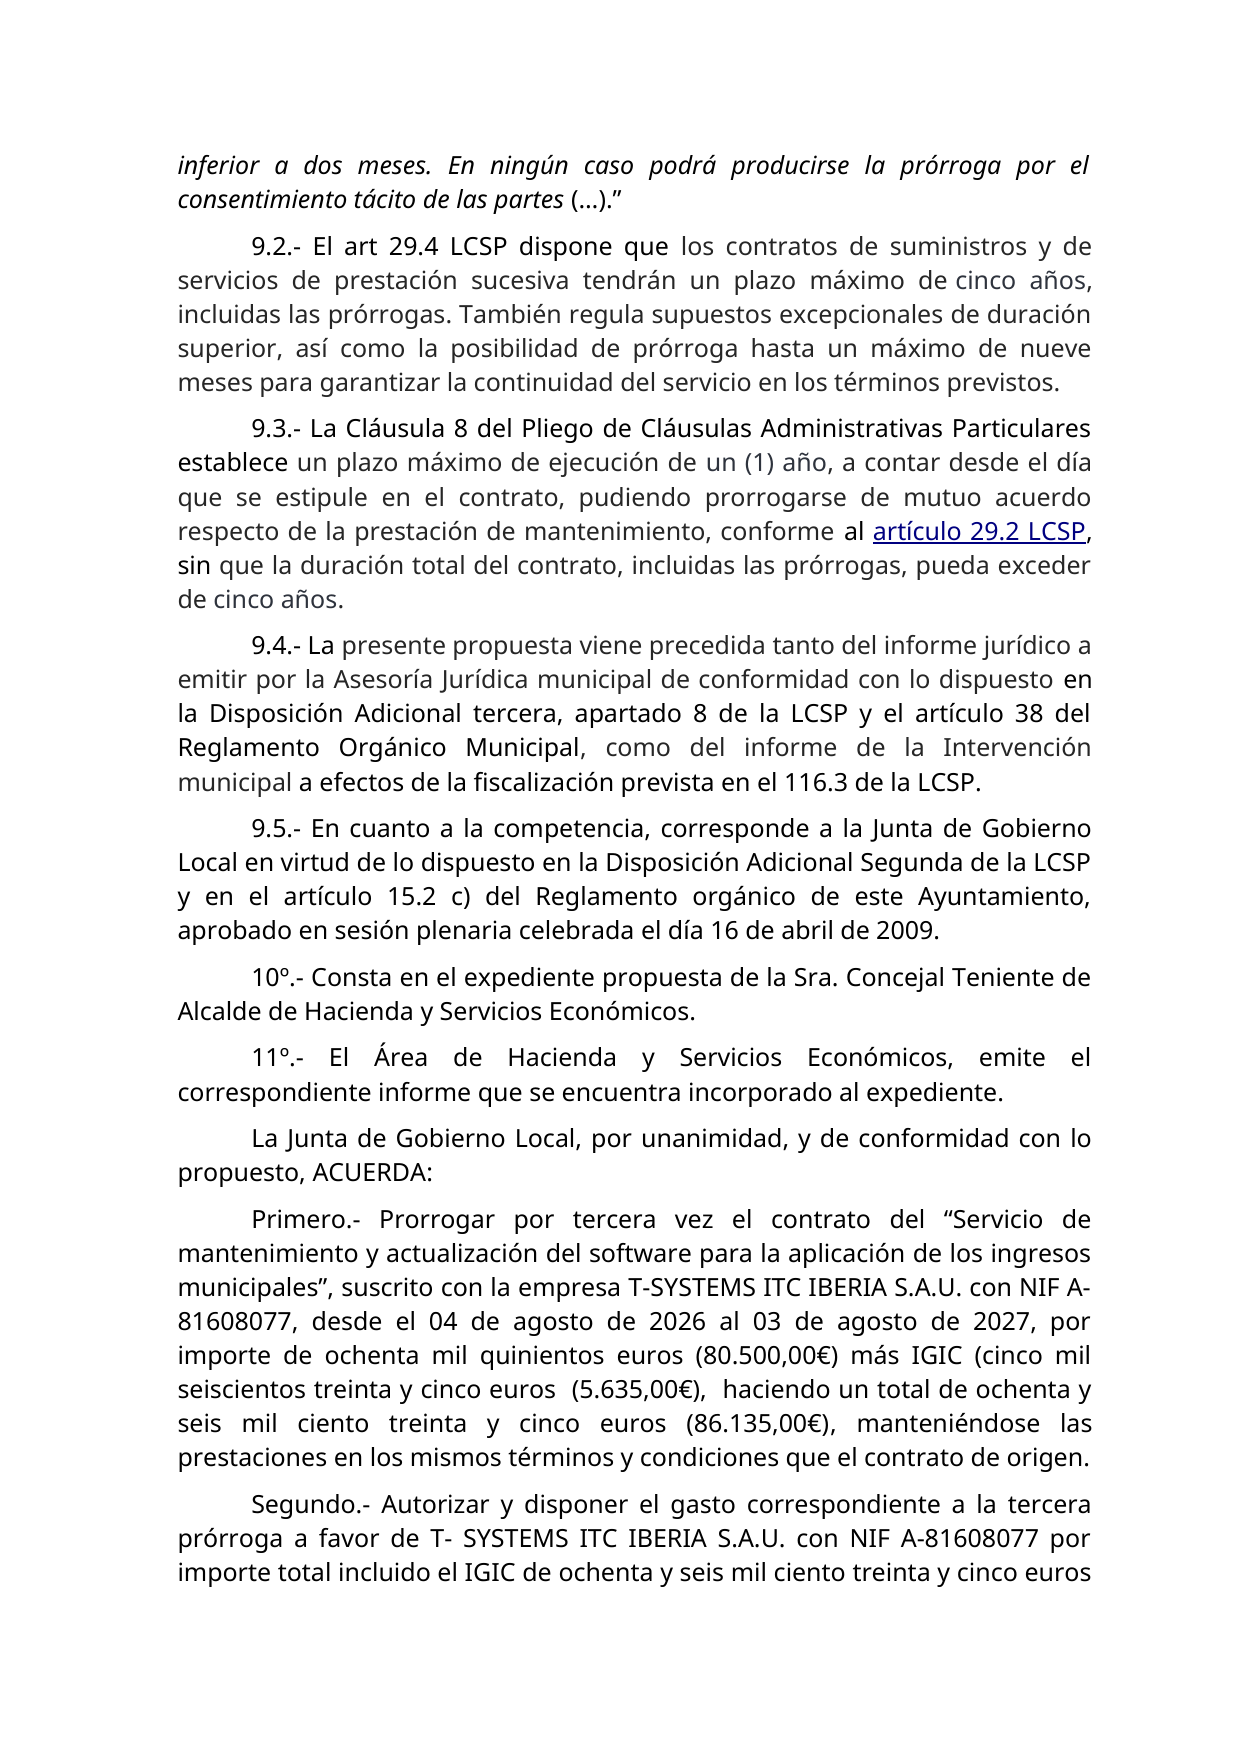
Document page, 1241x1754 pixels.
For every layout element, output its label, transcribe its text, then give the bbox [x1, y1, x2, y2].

text Primero.- Prorrogar por tercera vez el contrato del “Servicio de mantenimiento y actualización del software para la aplicación de los ingresos municipales”, suscrito con la empresa T-SYSTEMS ITC IBERIA S.A.U. con NIF A-81608077, desde el 04 de agosto de 2026 al 03 de agosto de 2027, por importe de ochenta mil quinientos euros (80.500,00€) más IGIC (cinco mil seiscientos treinta y cinco euros (5.635,00€), haciendo un total de ochenta y seis mil ciento treinta y cinco euros (86.135,00€), manteniéndose las prestaciones en los mismos términos y condiciones que el contrato de origen. [177, 1201, 1093, 1474]
text 9.3.- La Cláusula 8 del Pliego de Cláusulas Administrativas Particulares establece un plazo máximo de ejecución de un (1) año, a contar desde el día que se estipule en el contrato, pudiendo prorrogarse de mutuo acuerdo respecto de la prestación de mantenimiento, conforme al artículo 29.2 LCSP, sin que la duración total del contrato, incluidas las prórrogas, pueda exceder de cinco años. [177, 411, 1093, 615]
text 10º.- Consta en el expediente propuesta de la Sra. Concejal Teniente de Alcalde de Hacienda y Servicios Económicos. [177, 959, 1093, 1028]
text 11º.- El Área de Hacienda y Servicios Económicos, emite el correspondiente informe que se encuentra incorporado al expediente. [177, 1040, 1093, 1108]
text La Junta de Gobierno Local, por unanimidad, y de conformidad con lo propuesto, ACUERDA: [177, 1121, 1093, 1189]
text 9.2.- El art 29.4 LCSP dispone que los contratos de suministros y de servicios de prestación sucesiva tendrán un plazo máximo de cinco años, incluidas las prórrogas. También regula supuestos excepcionales de duración superior, así como la posibilidad de prórroga hasta un máximo de nueve meses para garantizar la continuidad del servicio en los términos previstos. [177, 228, 1093, 398]
text 9.4.- La presente propuesta viene precedida tanto del informe jurídico a emitir por la Asesoría Jurídica municipal de conformidad con lo dispuesto en la Disposición Adicional tercera, apartado 8 de la LCSP y el artículo 38 del Reglamento Orgánico Municipal, como del informe de la Intervención municipal a efectos de la fiscalización prevista en el 116.3 de la LCSP. [177, 628, 1093, 798]
text 9.5.- En cuanto a la competencia, corresponde a la Junta de Gobierno Local en virtud de lo dispuesto en la Disposición Adicional Segunda de la LCSP y en el artículo 15.2 c) del Reglamento orgánico de este Ayuntamiento, aprobado en sesión plenaria celebrada el día 16 de abril de 2009. [177, 811, 1093, 947]
text inferior a dos meses. En ningún caso podrá producirse la prórroga por el consentimiento tácito de las partes (…).” [177, 148, 1093, 216]
text Segundo.- Autorizar y disponer el gasto correspondiente a la tercera prórroga a favor de T- SYSTEMS ITC IBERIA S.A.U. con NIF A-81608077 por importe total incluido el IGIC de ochenta y seis mil ciento treinta y cinco euros [177, 1486, 1093, 1588]
